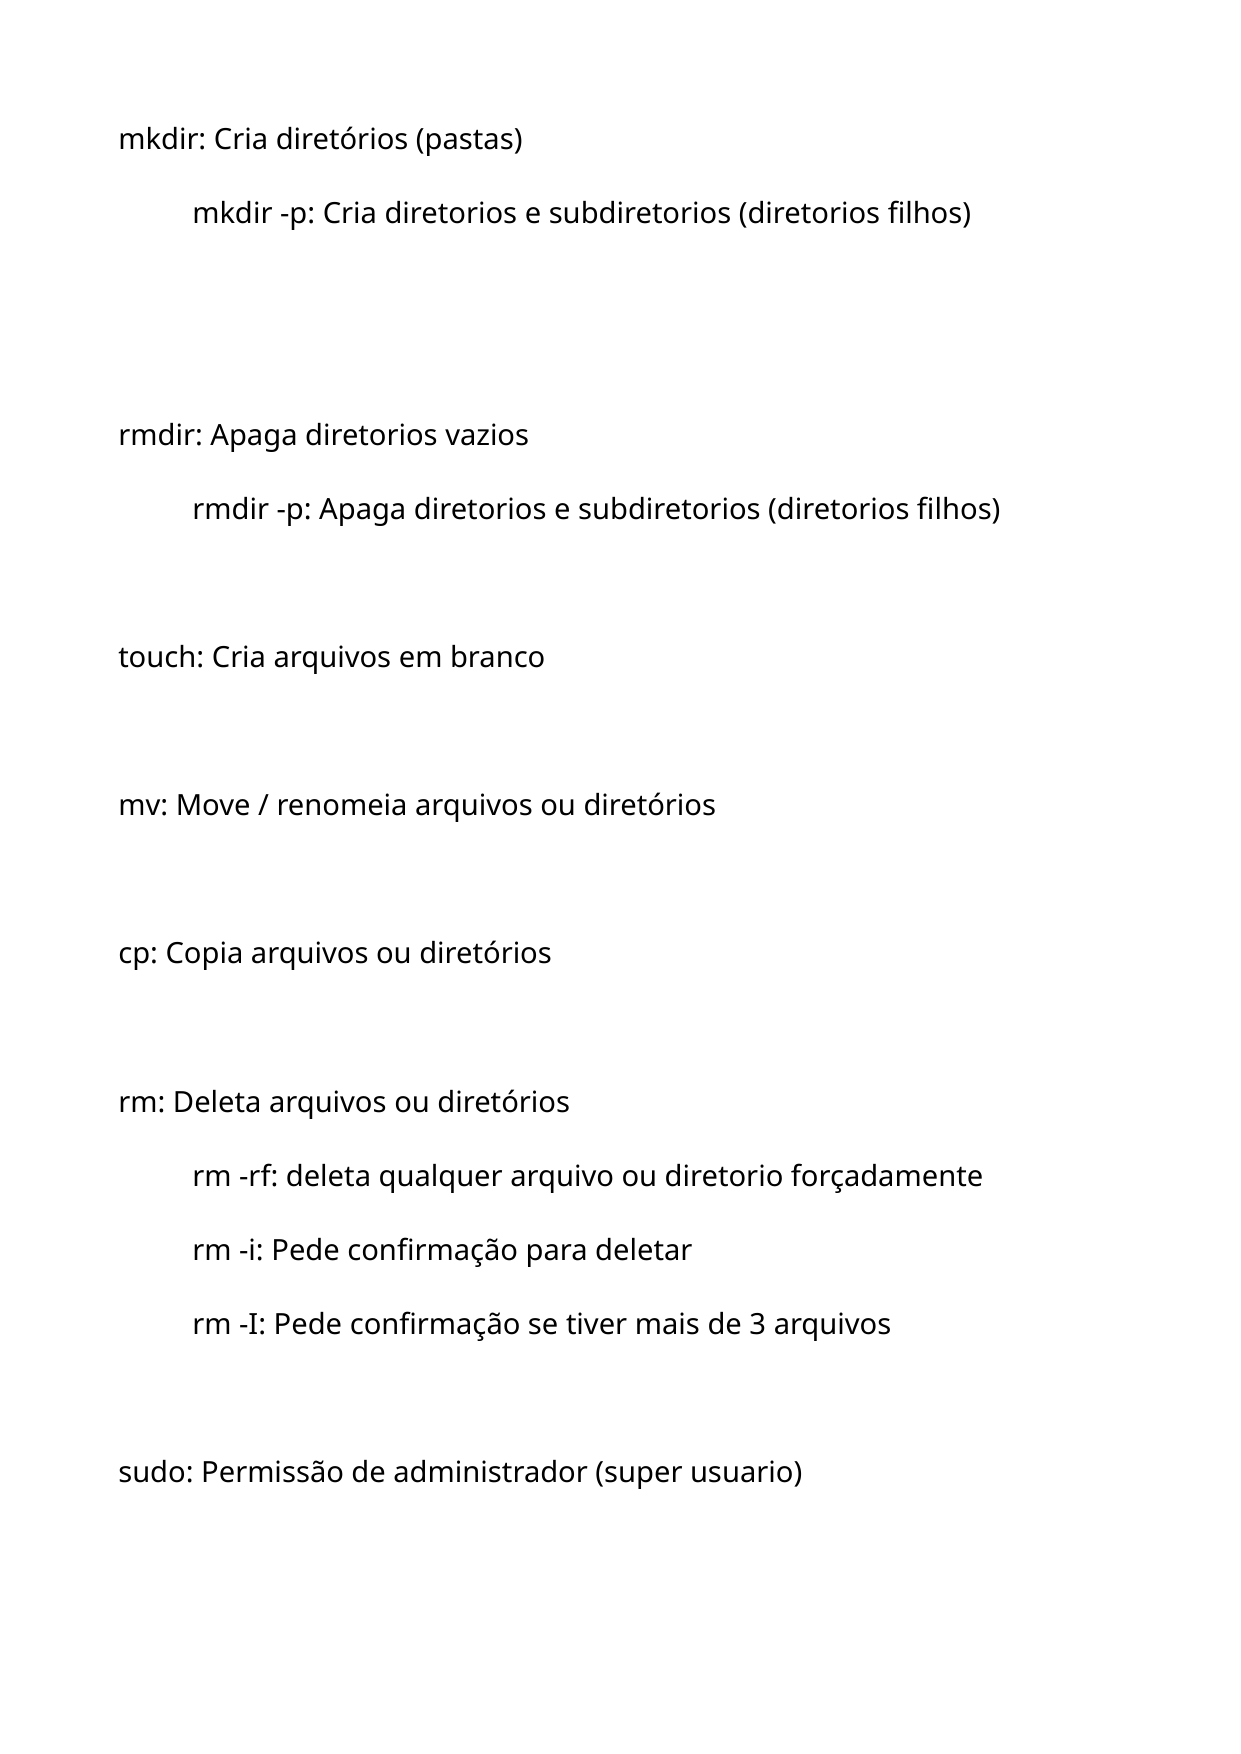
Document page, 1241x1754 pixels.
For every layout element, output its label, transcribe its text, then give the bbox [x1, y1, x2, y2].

text rmdir: Apaga diretorios vazios [118, 414, 1122, 454]
text touch: Cria arquivos em branco [118, 637, 1122, 676]
text cp: Copia arquivos ou diretórios [118, 933, 1122, 972]
text sudo: Permissão de administrador (super usuario) [118, 1451, 1122, 1491]
text mv: Move / renomeia arquivos ou diretórios [118, 785, 1122, 824]
text rmdir -p: Apaga diretorios e subdiretorios (diretorios filhos) [118, 488, 1122, 528]
text mkdir -p: Cria diretorios e subdiretorios (diretorios filhos) [118, 192, 1122, 232]
text rm: Deleta arquivos ou diretórios [118, 1081, 1122, 1121]
text mkdir: Cria diretórios (pastas) [118, 118, 1122, 158]
text rm -rf: deleta qualquer arquivo ou diretorio forçadamente [118, 1155, 1122, 1195]
text rm -I: Pede confirmação se tiver mais de 3 arquivos [118, 1303, 1122, 1343]
text rm -i: Pede confirmação para deletar [118, 1229, 1122, 1269]
